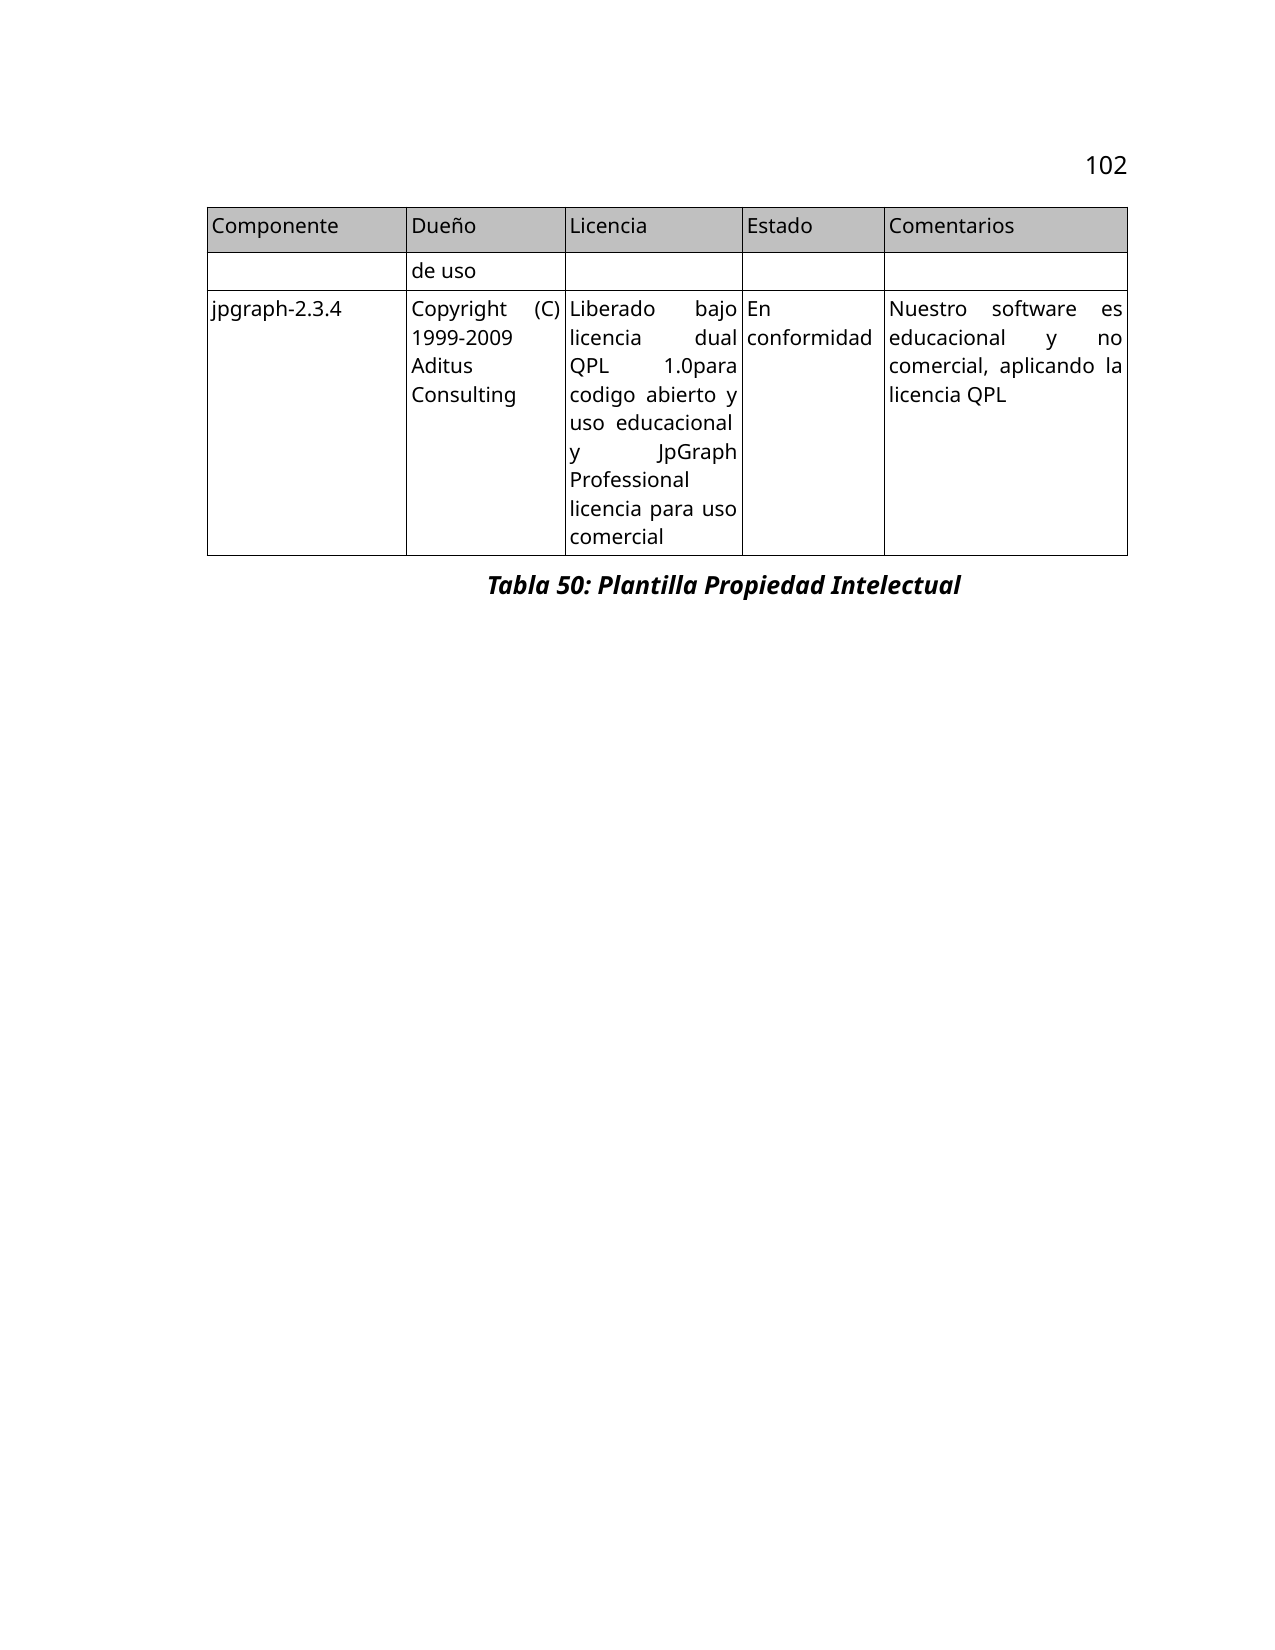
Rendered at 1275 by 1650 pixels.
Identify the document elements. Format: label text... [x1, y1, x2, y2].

table_header Licencia [566, 208, 742, 252]
table_cell Copyright (C) 1999-2009 Aditus Consulting [407, 291, 565, 555]
table_header Componente [208, 208, 406, 252]
table_cell Nuestro software es educacional y no comercial, aplicando la licencia QPL [885, 291, 1127, 555]
table_cell de uso [407, 253, 565, 290]
table_header Comentarios [885, 208, 1127, 252]
table_cell Liberado bajo licencia dual QPL 1.0para codigo abierto y uso educacional y JpGraph Professional licencia para uso comercial [566, 291, 742, 555]
table_cell [566, 253, 742, 290]
table_cell [208, 253, 406, 290]
table_cell [743, 253, 884, 290]
table_header Estado [743, 208, 884, 252]
table_cell [885, 253, 1127, 290]
text Tabla 50: Plantilla Propiedad Intelectual [248, 568, 1127, 602]
table_header Dueño [407, 208, 565, 252]
table_cell En conformidad [743, 291, 884, 555]
table_cell jpgraph-2.3.4 [208, 291, 406, 555]
